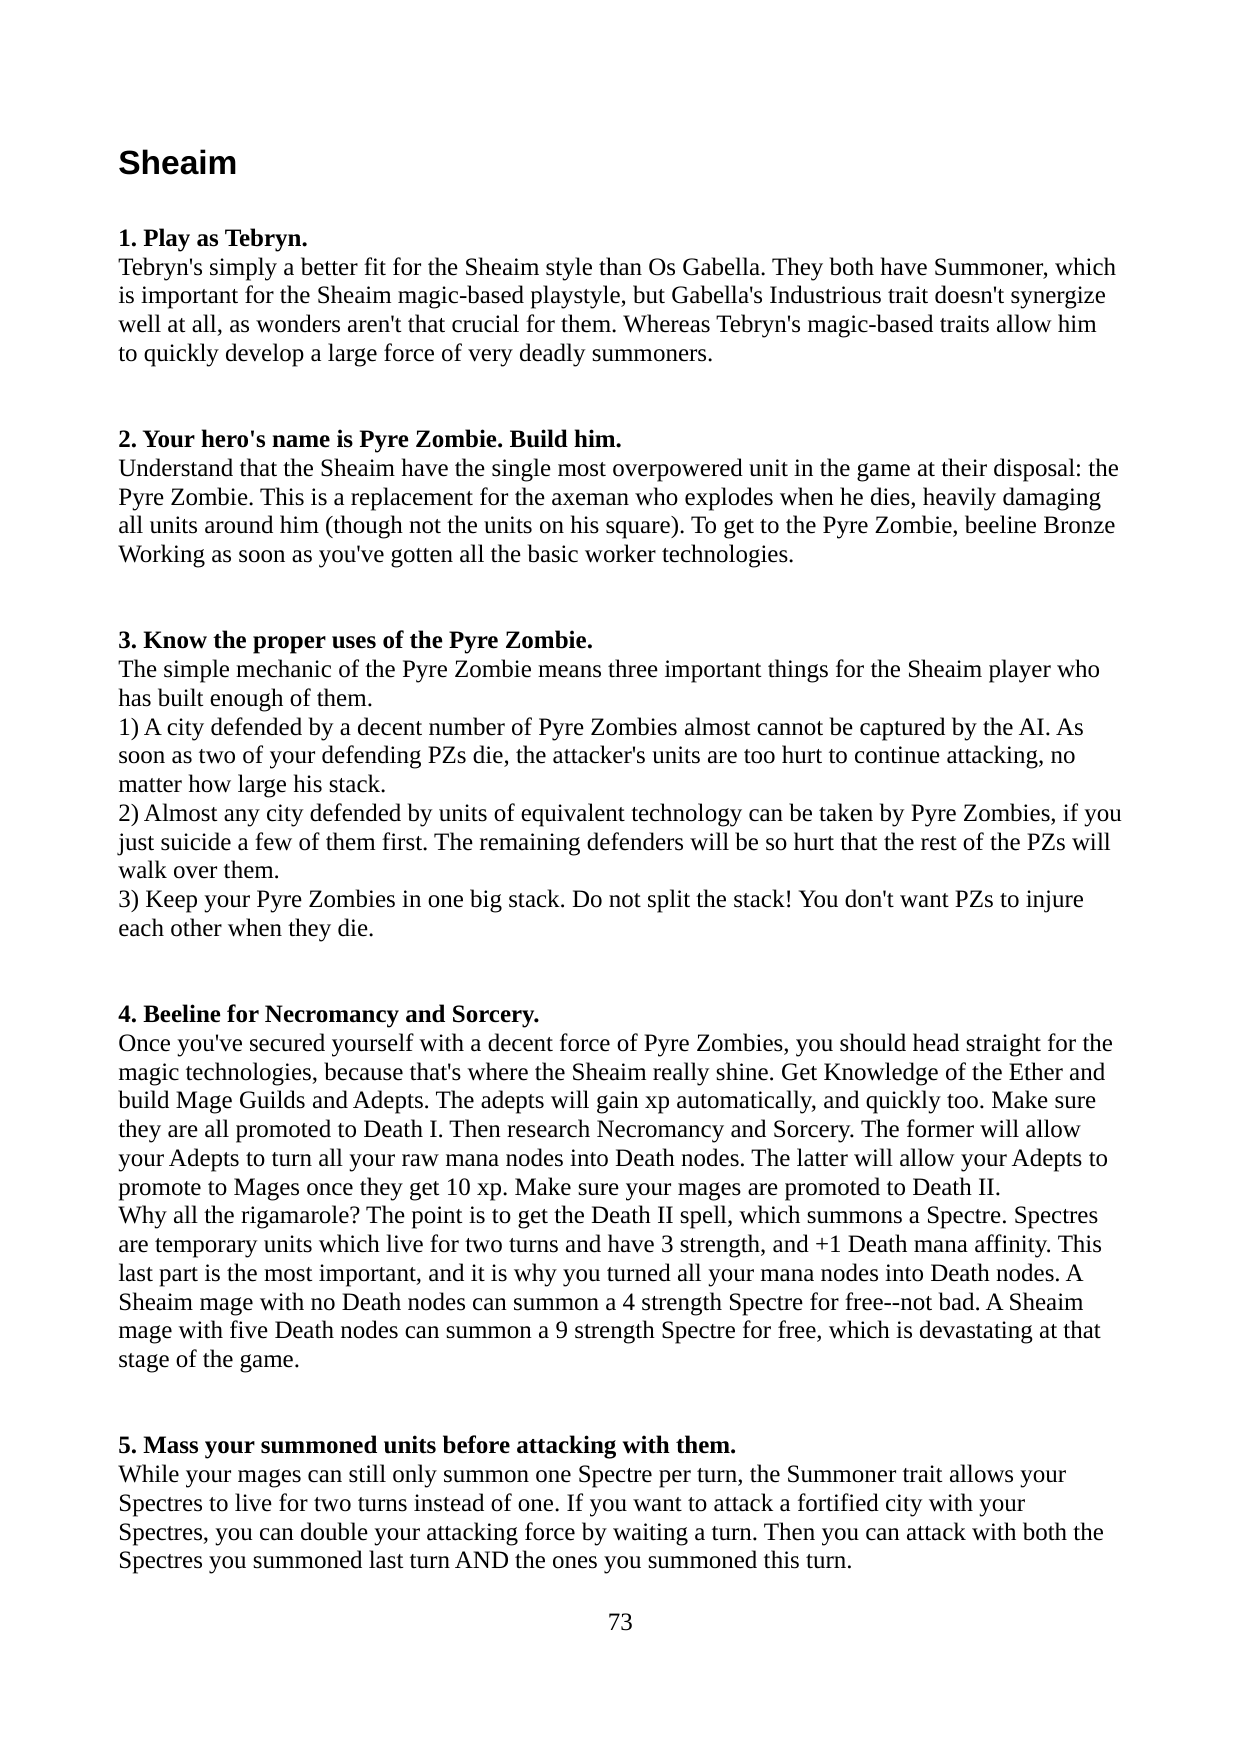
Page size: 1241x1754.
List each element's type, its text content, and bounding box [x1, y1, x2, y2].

text Understand that the Sheaim have the single most overpowered unit in the game at their disposal: the Pyre Zombie. This is a replacement for the axeman who explodes when he dies, heavily damaging all units around him (though not the units on his square). To get to the Pyre Zombie, beeline Bronze Working as soon as you've gotten all the basic worker technologies. [118, 453, 1122, 568]
subtitle Sheaim [118, 143, 1122, 182]
text 2. Your hero's name is Pyre Zombie. Build him. [118, 424, 1122, 453]
text 1. Play as Tebryn. [118, 223, 1122, 252]
text While your mages can still only summon one Spectre per turn, the Summoner trait allows your Spectres to live for two turns instead of one. If you want to attack a fortified city with your Spectres, you can double your attacking force by waiting a turn. Then you can attack with both the Spectres you summoned last turn AND the ones you summoned this turn. [118, 1459, 1122, 1574]
text 5. Mass your summoned units before attacking with them. [118, 1431, 1122, 1459]
text Tebryn's simply a better fit for the Sheaim style than Os Gabella. They both have Summoner, which is important for the Sheaim magic-based playstyle, but Gabella's Industrious trait doesn't synergize well at all, as wonders aren't that crucial for them. Whereas Tebryn's magic-based traits allow him to quickly develop a large force of very deadly summoners. [118, 252, 1122, 367]
text 2) Almost any city defended by units of equivalent technology can be taken by Pyre Zombies, if you just suicide a few of them first. The remaining defenders will be so hurt that the rest of the PZs will walk over them. [118, 798, 1122, 884]
text Once you've secured yourself with a decent force of Pyre Zombies, you should head straight for the magic technologies, because that's where the Sheaim really shine. Get Knowledge of the Ether and build Mage Guilds and Adepts. The adepts will gain xp automatically, and quickly too. Make sure they are all promoted to Death I. Then research Necromancy and Sorcery. The former will allow your Adepts to turn all your raw mana nodes into Death nodes. The latter will allow your Adepts to promote to Mages once they get 10 xp. Make sure your mages are promoted to Death II. [118, 1028, 1122, 1201]
text 3) Keep your Pyre Zombies in one big stack. Do not split the stack! You don't want PZs to injure each other when they die. [118, 884, 1122, 942]
text 4. Beeline for Necromancy and Sorcery. [118, 999, 1122, 1028]
text The simple mechanic of the Pyre Zombie means three important things for the Sheaim player who has built enough of them. [118, 654, 1122, 712]
text 1) A city defended by a decent number of Pyre Zombies almost cannot be captured by the AI. As soon as two of your defending PZs die, the attacker's units are too hurt to continue attacking, no matter how large his stack. [118, 712, 1122, 798]
text Why all the rigamarole? The point is to get the Death II spell, which summons a Spectre. Spectres are temporary units which live for two turns and have 3 strength, and +1 Death mana affinity. This last part is the most important, and it is why you turned all your mana nodes into Death nodes. A Sheaim mage with no Death nodes can summon a 4 strength Spectre for free--not bad. A Sheaim mage with five Death nodes can summon a 9 strength Spectre for free, which is devastating at that stage of the game. [118, 1201, 1122, 1373]
text 3. Know the proper uses of the Pyre Zombie. [118, 626, 1122, 654]
